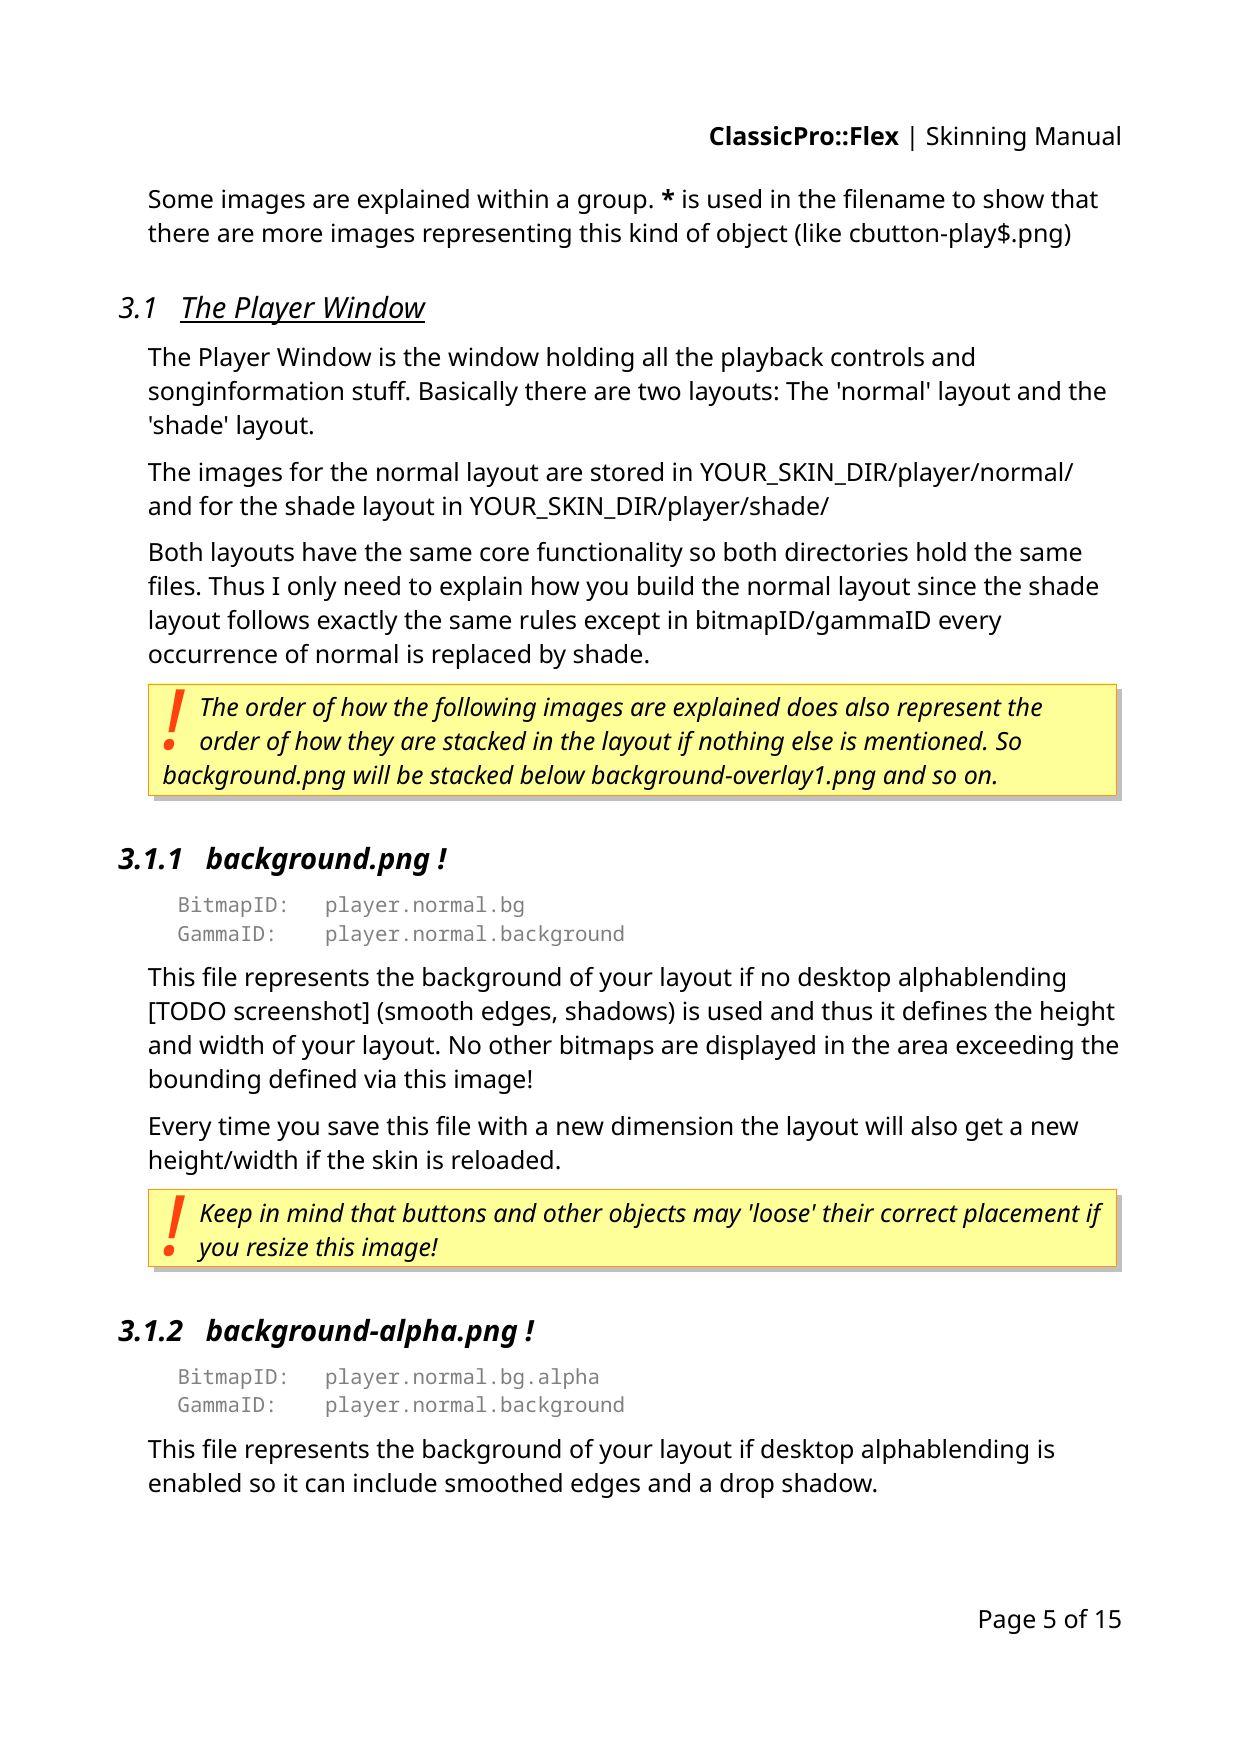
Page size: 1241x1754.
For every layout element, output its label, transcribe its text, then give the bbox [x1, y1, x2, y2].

subtitle background-alpha.png ! [118, 1310, 1122, 1349]
text Every time you save this file with a new dimension the layout will also get a new height/width if the skin is reloaded. [148, 1108, 1122, 1177]
text The Player Window is the window holding all the playback controls and songinformation stuff. Basically there are two layouts: The 'normal' layout and the 'shade' layout. [148, 339, 1122, 442]
text Some images are explained within a group. * is used in the filename to show that there are more images representing this kind of object (like cbutton-play$.png) [148, 182, 1122, 250]
subtitle background.png ! [118, 838, 1122, 878]
subtitle The Player Window [118, 287, 1122, 327]
text !The order of how the following images are explained does also represent the order of how they are stacked in the layout if nothing else is mentioned. So background.png will be stacked below background-overlay1.png and so on. [149, 685, 1116, 795]
text This file represents the background of your layout if desktop alphablending is enabled so it can include smoothed edges and a drop shadow. [148, 1431, 1122, 1499]
text !Keep in mind that buttons and other objects may 'loose' their correct placement if you resize this image! [149, 1190, 1116, 1266]
text Both layouts have the same core functionality so both directories hold the same files. Thus I only need to explain how you build the normal layout since the shade layout follows exactly the same rules except in bitmapID/gammaID every occurrence of normal is replaced by shade. [148, 535, 1122, 671]
text BitmapID: player.normal.bg GammaID: player.normal.background [177, 890, 1122, 947]
text This file represents the background of your layout if no desktop alphablending [TODO screenshot] (smooth edges, shadows) is used and thus it defines the height and width of your layout. No other bitmaps are displayed in the area exceeding the bounding defined via this image! [148, 960, 1122, 1096]
text The images for the normal layout are stored in YOUR_SKIN_DIR/player/normal/ and for the shade layout in YOUR_SKIN_DIR/player/shade/ [148, 454, 1122, 522]
text BitmapID: player.normal.bg.alpha GammaID: player.normal.background [177, 1362, 1122, 1419]
